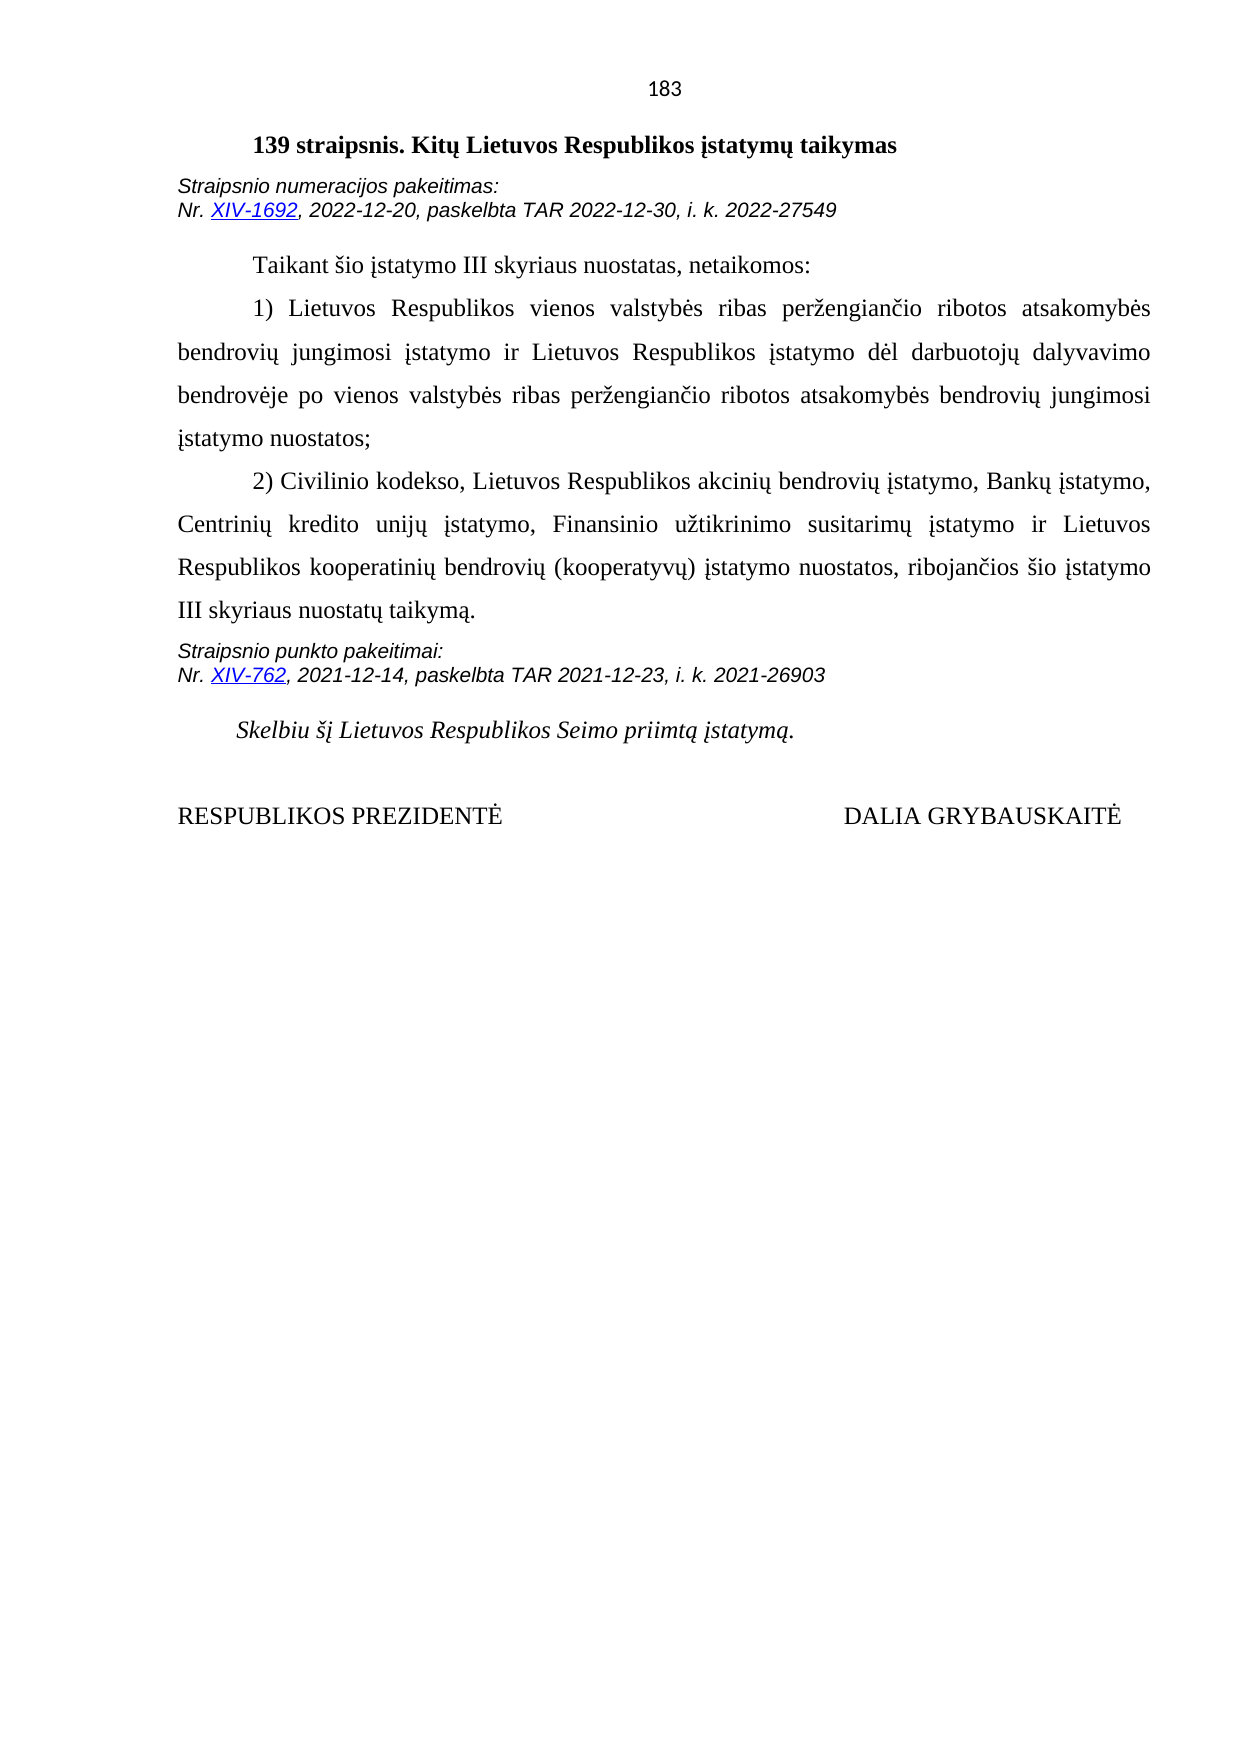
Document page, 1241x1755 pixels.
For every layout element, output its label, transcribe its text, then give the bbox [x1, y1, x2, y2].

text 1) Lietuvos Respublikos vienos valstybės ribas peržengiančio ribotos atsakomybės bendrovių jungimosi įstatymo ir Lietuvos Respublikos įstatymo dėl darbuotojų dalyvavimo bendrovėje po vienos valstybės ribas peržengiančio ribotos atsakomybės bendrovių jungimosi įstatymo nuostatos; [177, 293, 1152, 452]
text 139 straipsnis. Kitų Lietuvos Respublikos įstatymų taikymas [177, 131, 1152, 159]
text Taikant šio įstatymo III skyriaus nuostatas, netaikomos: [177, 250, 1152, 279]
text Straipsnio punkto pakeitimai: [177, 638, 1152, 662]
text Nr. XIV-1692, 2022-12-20, paskelbta TAR 2022-12-30, i. k. 2022-27549 [177, 198, 1152, 222]
text Skelbiu šį Lietuvos Respublikos Seimo priimtą įstatymą. [177, 715, 1152, 744]
text Straipsnio numeracijos pakeitimas: [177, 174, 1152, 198]
text Nr. XIV-762, 2021-12-14, paskelbta TAR 2021-12-23, i. k. 2021-26903 [177, 662, 1152, 686]
text RESPUBLIKOS PREZIDENTĖ DALIA GRYBAUSKAITĖ [177, 801, 1152, 830]
text 2) Civilinio kodekso, Lietuvos Respublikos akcinių bendrovių įstatymo, Bankų įstatymo, Centrinių kredito unijų įstatymo, Finansinio užtikrinimo susitarimų įstatymo ir Lietuvos Respublikos kooperatinių bendrovių (kooperatyvų) įstatymo nuostatos, ribojančios šio įstatymo III skyriaus nuostatų taikymą. [177, 466, 1152, 624]
